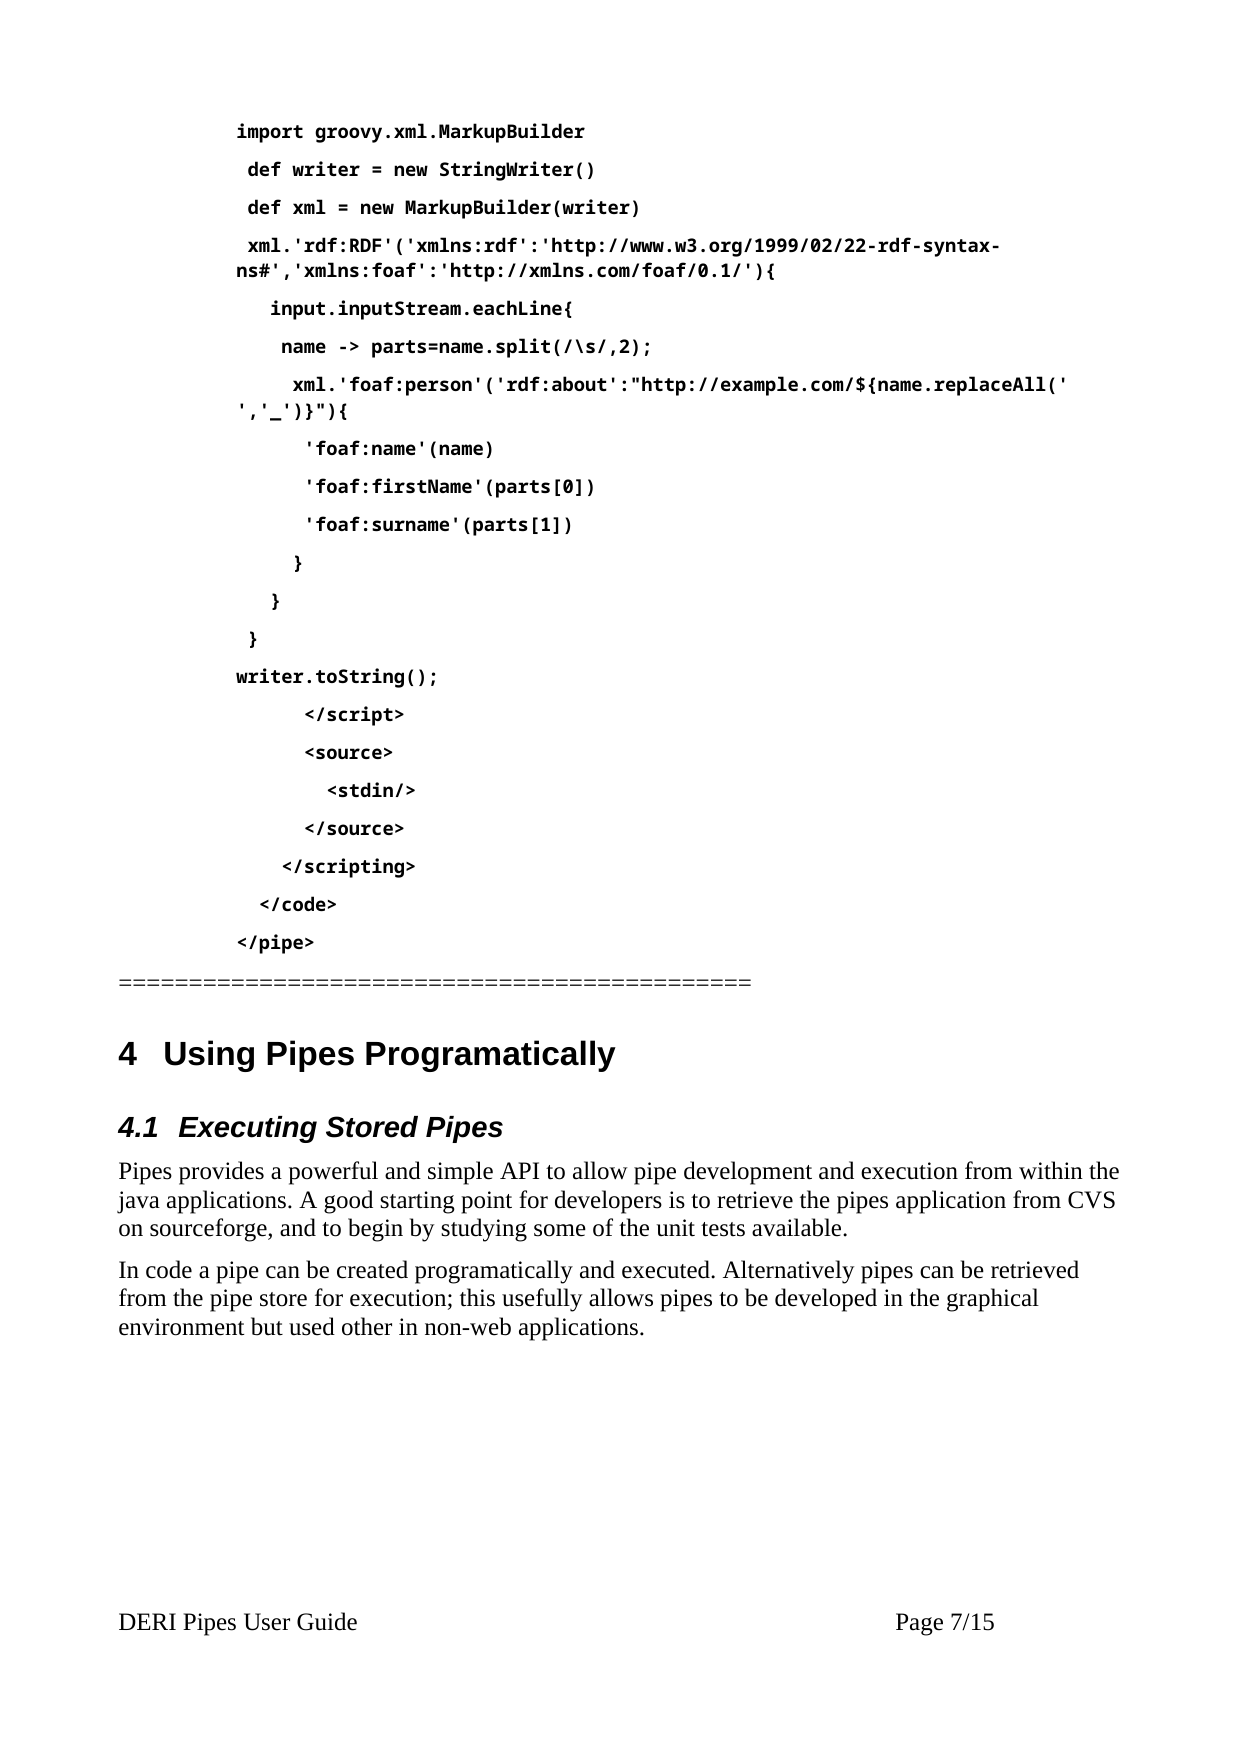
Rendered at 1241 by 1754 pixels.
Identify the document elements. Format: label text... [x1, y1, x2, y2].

text </source> [236, 816, 1122, 841]
text ============================================= [118, 968, 1122, 996]
text input.inputStream.eachLine{ [236, 296, 1122, 321]
text 'foaf:surname'(parts[1]) [236, 511, 1122, 537]
text writer.toString(); [236, 663, 1122, 689]
text xml.'rdf:RDF'('xmlns:rdf':'http://www.w3.org/1999/02/22-rdf-syntax-ns#','xmlns:foaf':'http://xmlns.com/foaf/0.1/'){ [236, 232, 1122, 283]
text <stdin/> [236, 777, 1122, 803]
subtitle Using Pipes Programatically [118, 1034, 1122, 1072]
subtitle Executing Stored Pipes [118, 1110, 1122, 1143]
text } [236, 625, 1122, 651]
text def writer = new StringWriter() [236, 156, 1122, 182]
text 'foaf:name'(name) [236, 435, 1122, 461]
text } [236, 549, 1122, 575]
text </pipe> [236, 929, 1122, 955]
text name -> parts=name.split(/\s/,2); [236, 334, 1122, 359]
text def xml = new MarkupBuilder(writer) [236, 194, 1122, 220]
text 'foaf:firstName'(parts[0]) [236, 473, 1122, 499]
text xml.'foaf:person'('rdf:about':"http://example.com/${name.replaceAll(' ','_')}"){ [236, 372, 1122, 423]
text import groovy.xml.MarkupBuilder [236, 118, 1122, 144]
text } [236, 587, 1122, 613]
text Pipes provides a powerful and simple API to allow pipe development and execution from within the java applications. A good starting point for developers is to retrieve the pipes application from CVS on sourceforge, and to begin by studying some of the unit tests available. [118, 1156, 1122, 1242]
text In code a pipe can be created programatically and executed. Alternatively pipes can be retrieved from the pipe store for execution; this usefully allows pipes to be developed in the graphical environment but used other in non-web applications. [118, 1255, 1122, 1341]
text </script> [236, 701, 1122, 727]
text </code> [236, 892, 1122, 917]
text <source> [236, 739, 1122, 765]
text </scripting> [236, 853, 1122, 879]
